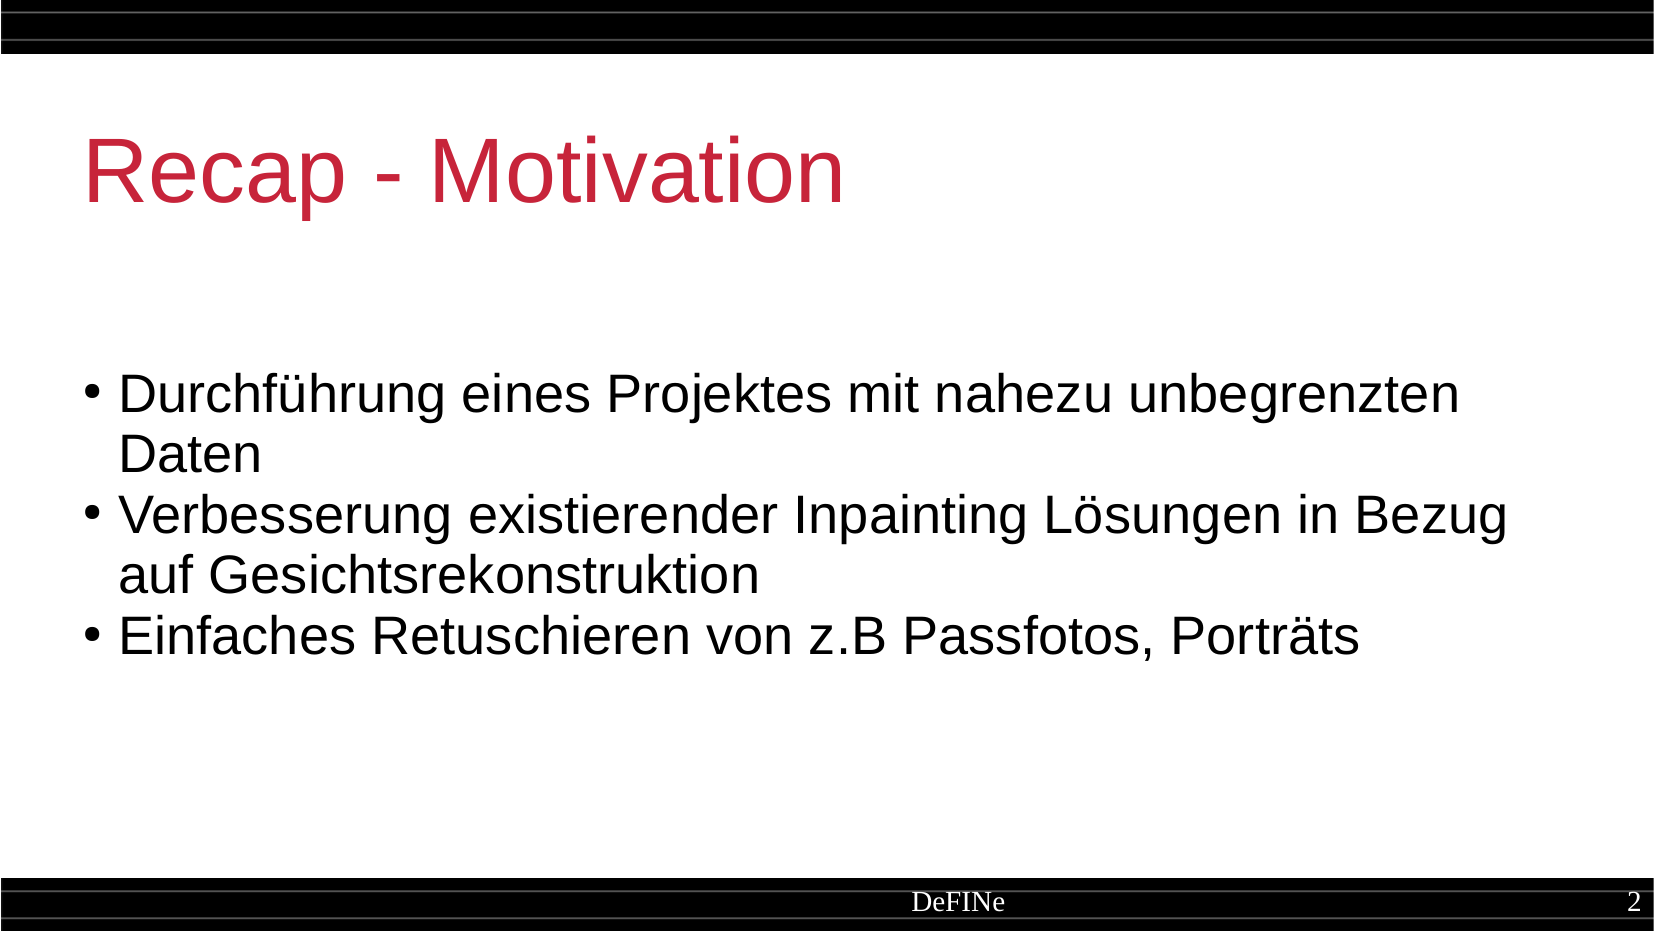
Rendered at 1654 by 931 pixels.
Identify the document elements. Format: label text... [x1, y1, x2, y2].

picture [1, 878, 1654, 931]
subtitle Durchführung eines Projektes mit nahezu unbegrenzten Daten Verbesserung existierender Inpainting Lösungen in Bezug auf Gesichtsrekonstruktion Einfaches Retuschieren von z.B Passfotos, Porträts [82, 271, 1571, 758]
title Recap - Motivation [82, 92, 1571, 249]
picture [1, 0, 1654, 54]
